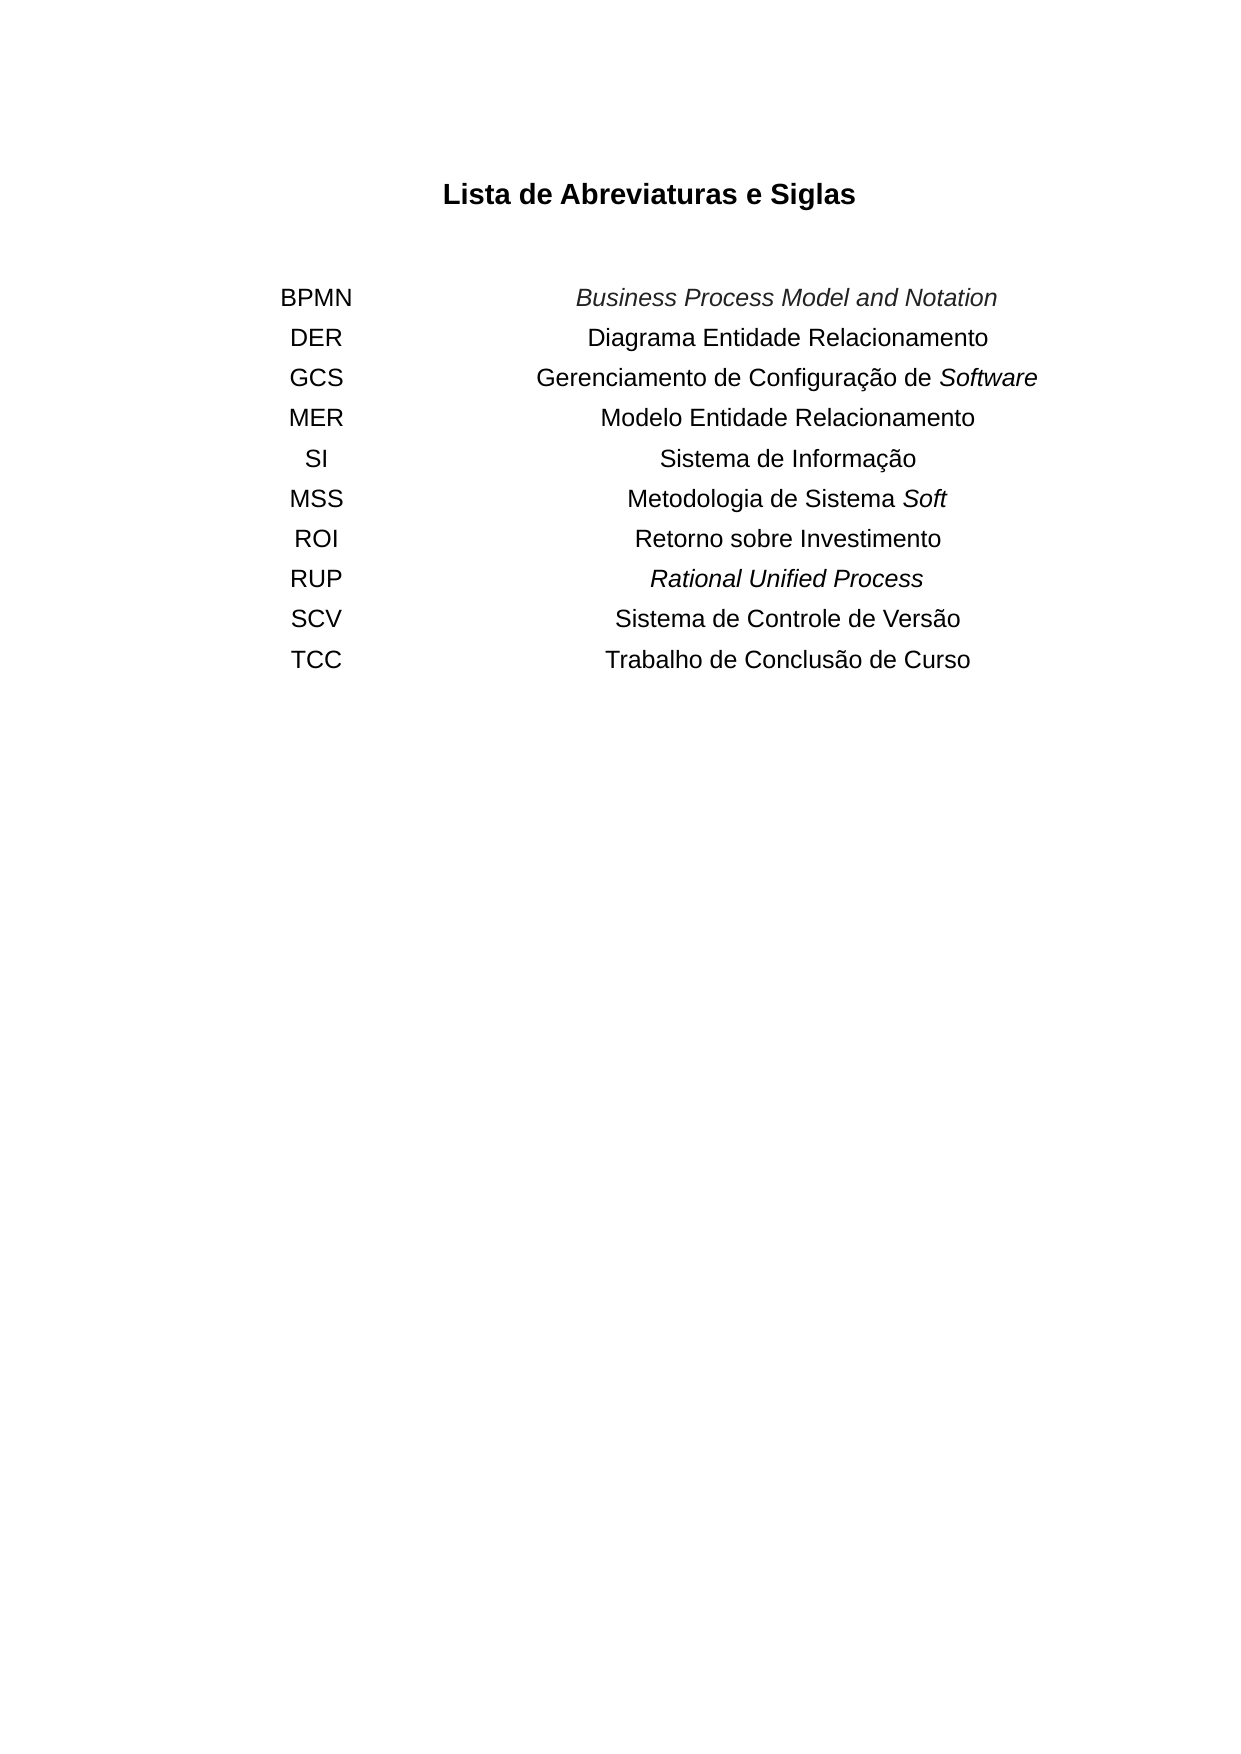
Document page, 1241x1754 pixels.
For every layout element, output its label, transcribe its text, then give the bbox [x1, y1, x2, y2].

table_cell SCV [177, 599, 455, 639]
table_header BPMN [177, 277, 455, 317]
table_cell Metodologia de Sistema Soft [455, 478, 1121, 518]
table_cell Modelo Entidade Relacionamento [455, 398, 1121, 438]
table_cell [177, 760, 455, 800]
table_cell Rational Unified Process [455, 559, 1121, 599]
table_cell GCS [177, 358, 455, 398]
table_cell Sistema de Controle de Versão [455, 599, 1121, 639]
table_header Business Process Model and Notation [455, 277, 1121, 317]
table_cell Trabalho de Conclusão de Curso [455, 639, 1121, 679]
table_cell [455, 760, 1121, 800]
table_cell DER [177, 317, 455, 357]
table_cell Retorno sobre Investimento [455, 518, 1121, 558]
table_cell RUP [177, 559, 455, 599]
table_cell MSS [177, 478, 455, 518]
text Lista de Abreviaturas e Siglas [177, 177, 1122, 211]
table_cell Sistema de Informação [455, 438, 1121, 478]
table_cell MER [177, 398, 455, 438]
table_cell TCC [177, 639, 455, 679]
table_cell Diagrama Entidade Relacionamento [455, 317, 1121, 357]
table_cell Gerenciamento de Configuração de Software [455, 358, 1121, 398]
table_cell [177, 719, 455, 759]
table_cell [455, 719, 1121, 759]
table_cell [177, 679, 455, 719]
table_cell ROI [177, 518, 455, 558]
table_cell [455, 679, 1121, 719]
table_cell SI [177, 438, 455, 478]
